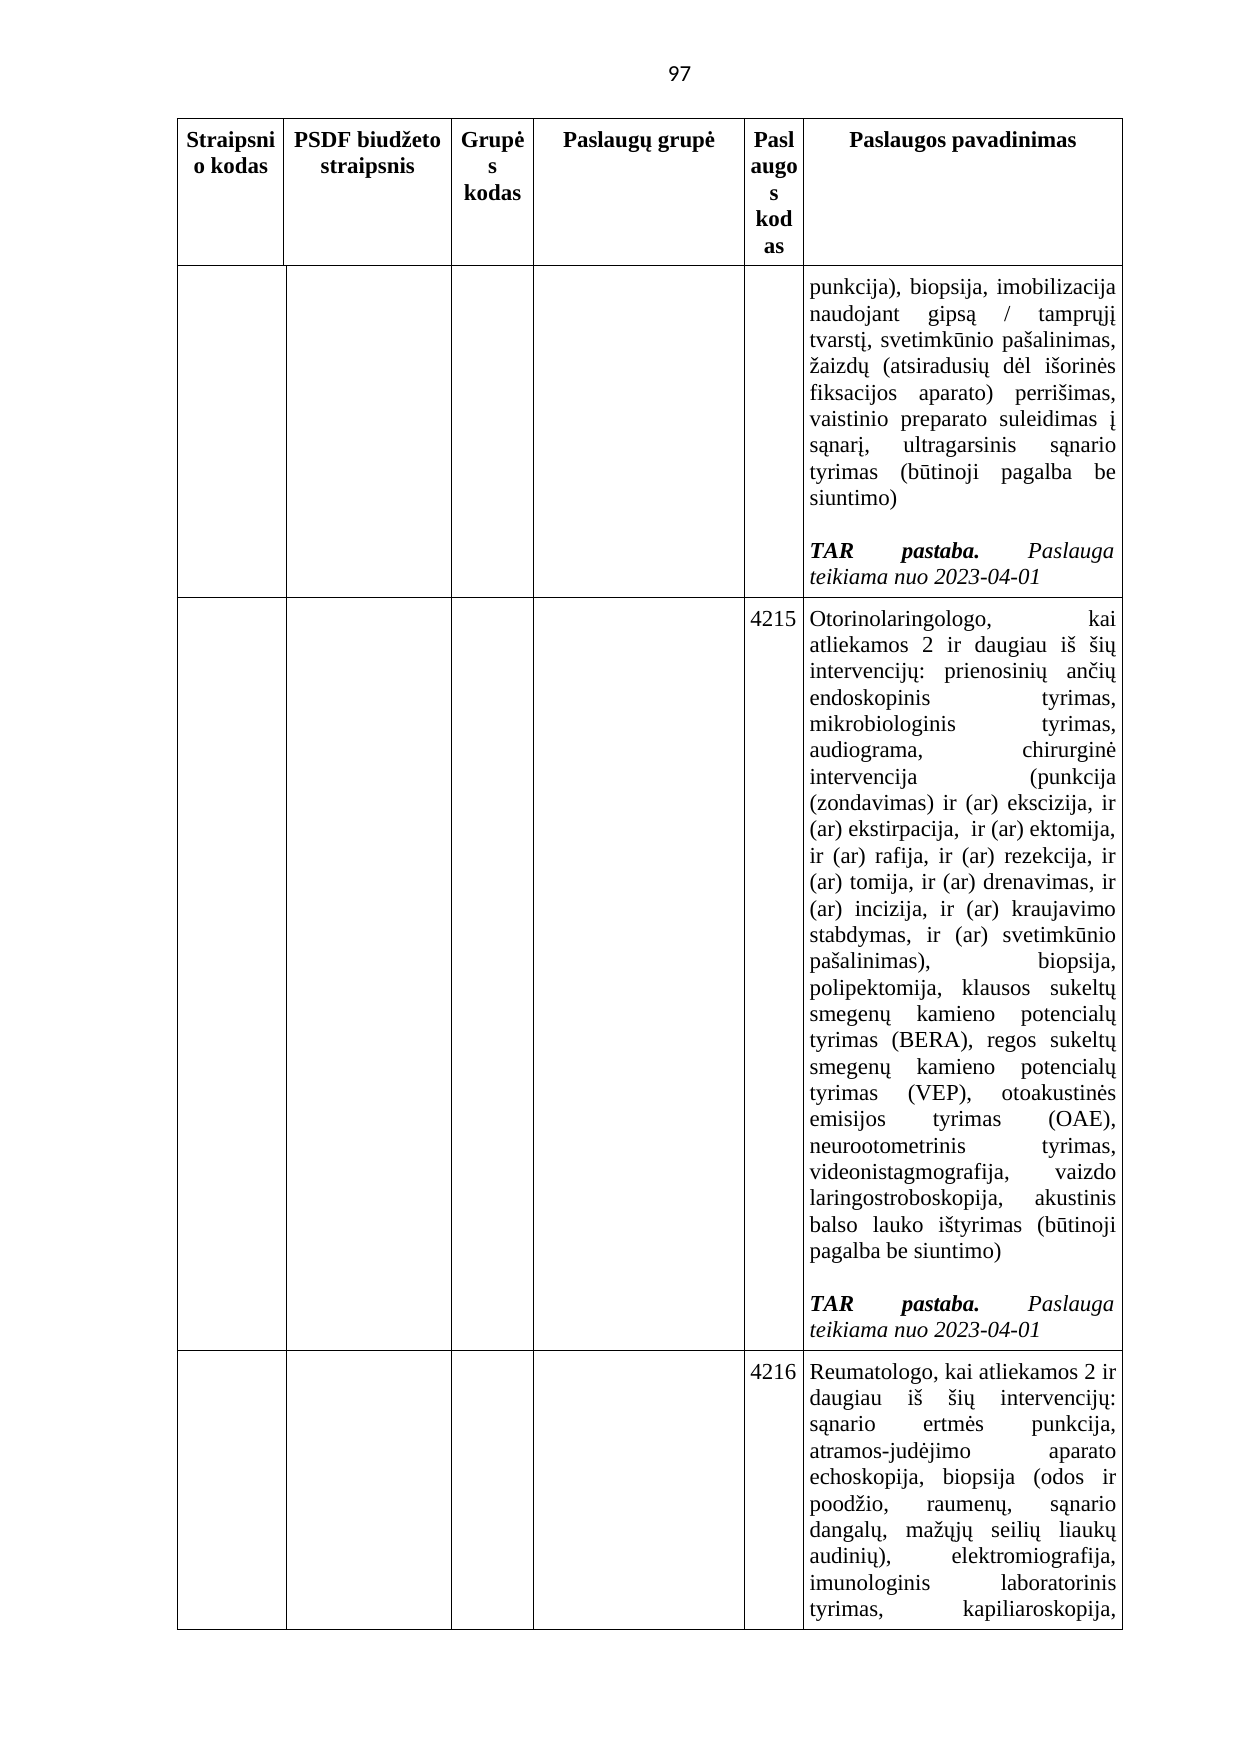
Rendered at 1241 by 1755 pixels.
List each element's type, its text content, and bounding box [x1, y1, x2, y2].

table_cell [287, 1351, 451, 1628]
table_cell [452, 266, 533, 597]
table_cell [452, 1351, 533, 1628]
table_cell [534, 1351, 744, 1628]
table_cell [287, 266, 451, 597]
table_cell [178, 598, 286, 1350]
table_header Paslaugos kodas [745, 119, 803, 265]
table_header Paslaugų grupė [534, 119, 744, 265]
table_header Straipsnio kodas [178, 119, 283, 265]
table_cell [287, 598, 451, 1350]
table_cell 4216 [745, 1351, 803, 1628]
table_header Paslaugos pavadinimas [804, 119, 1122, 265]
table_cell [745, 266, 803, 597]
table_cell [452, 598, 533, 1350]
table_cell Otorinolaringologo, kai atliekamos 2 ir daugiau iš šių intervencijų: prienosinių ančių endoskopinis tyrimas, mikrobiologinis tyrimas, audiograma, chirurginė intervencija (punkcija (zondavimas) ir (ar) ekscizija, ir (ar) ekstirpacija, ir (ar) ektomija, ir (ar) rafija, ir (ar) rezekcija, ir (ar) tomija, ir (ar) drenavimas, ir (ar) incizija, ir (ar) kraujavimo stabdymas, ir (ar) svetimkūnio pašalinimas), biopsija, polipektomija, klausos sukeltų smegenų kamieno potencialų tyrimas (BERA), regos sukeltų smegenų kamieno potencialų tyrimas (VEP), otoakustinės emisijos tyrimas (OAE), neurootometrinis tyrimas, videonistagmografija, vaizdo laringostroboskopija, akustinis balso lauko ištyrimas (būtinoji pagalba be siuntimo) TAR pastaba. Paslauga teikiama nuo 2023-04-01 [804, 598, 1122, 1350]
table_cell [178, 266, 286, 597]
table_cell [534, 266, 744, 597]
table_cell punkcija), biopsija, imobilizacija naudojant gipsą / tamprųjį tvarstį, svetimkūnio pašalinimas, žaizdų (atsiradusių dėl išorinės fiksacijos aparato) perrišimas, vaistinio preparato suleidimas į sąnarį, ultragarsinis sąnario tyrimas (būtinoji pagalba be siuntimo) TAR pastaba. Paslauga teikiama nuo 2023-04-01 [804, 266, 1122, 597]
table_cell Reumatologo, kai atliekamos 2 ir daugiau iš šių intervencijų: sąnario ertmės punkcija, atramos-judėjimo aparato echoskopija, biopsija (odos ir poodžio, raumenų, sąnario dangalų, mažųjų seilių liaukų audinių), elektromiografija, imunologinis laboratorinis tyrimas, kapiliaroskopija, [804, 1351, 1122, 1628]
table_header PSDF biudžeto straipsnis [284, 119, 451, 265]
table_header Grupės kodas [452, 119, 533, 265]
table_cell 4215 [745, 598, 803, 1350]
table_cell [178, 1351, 286, 1628]
table_cell [534, 598, 744, 1350]
